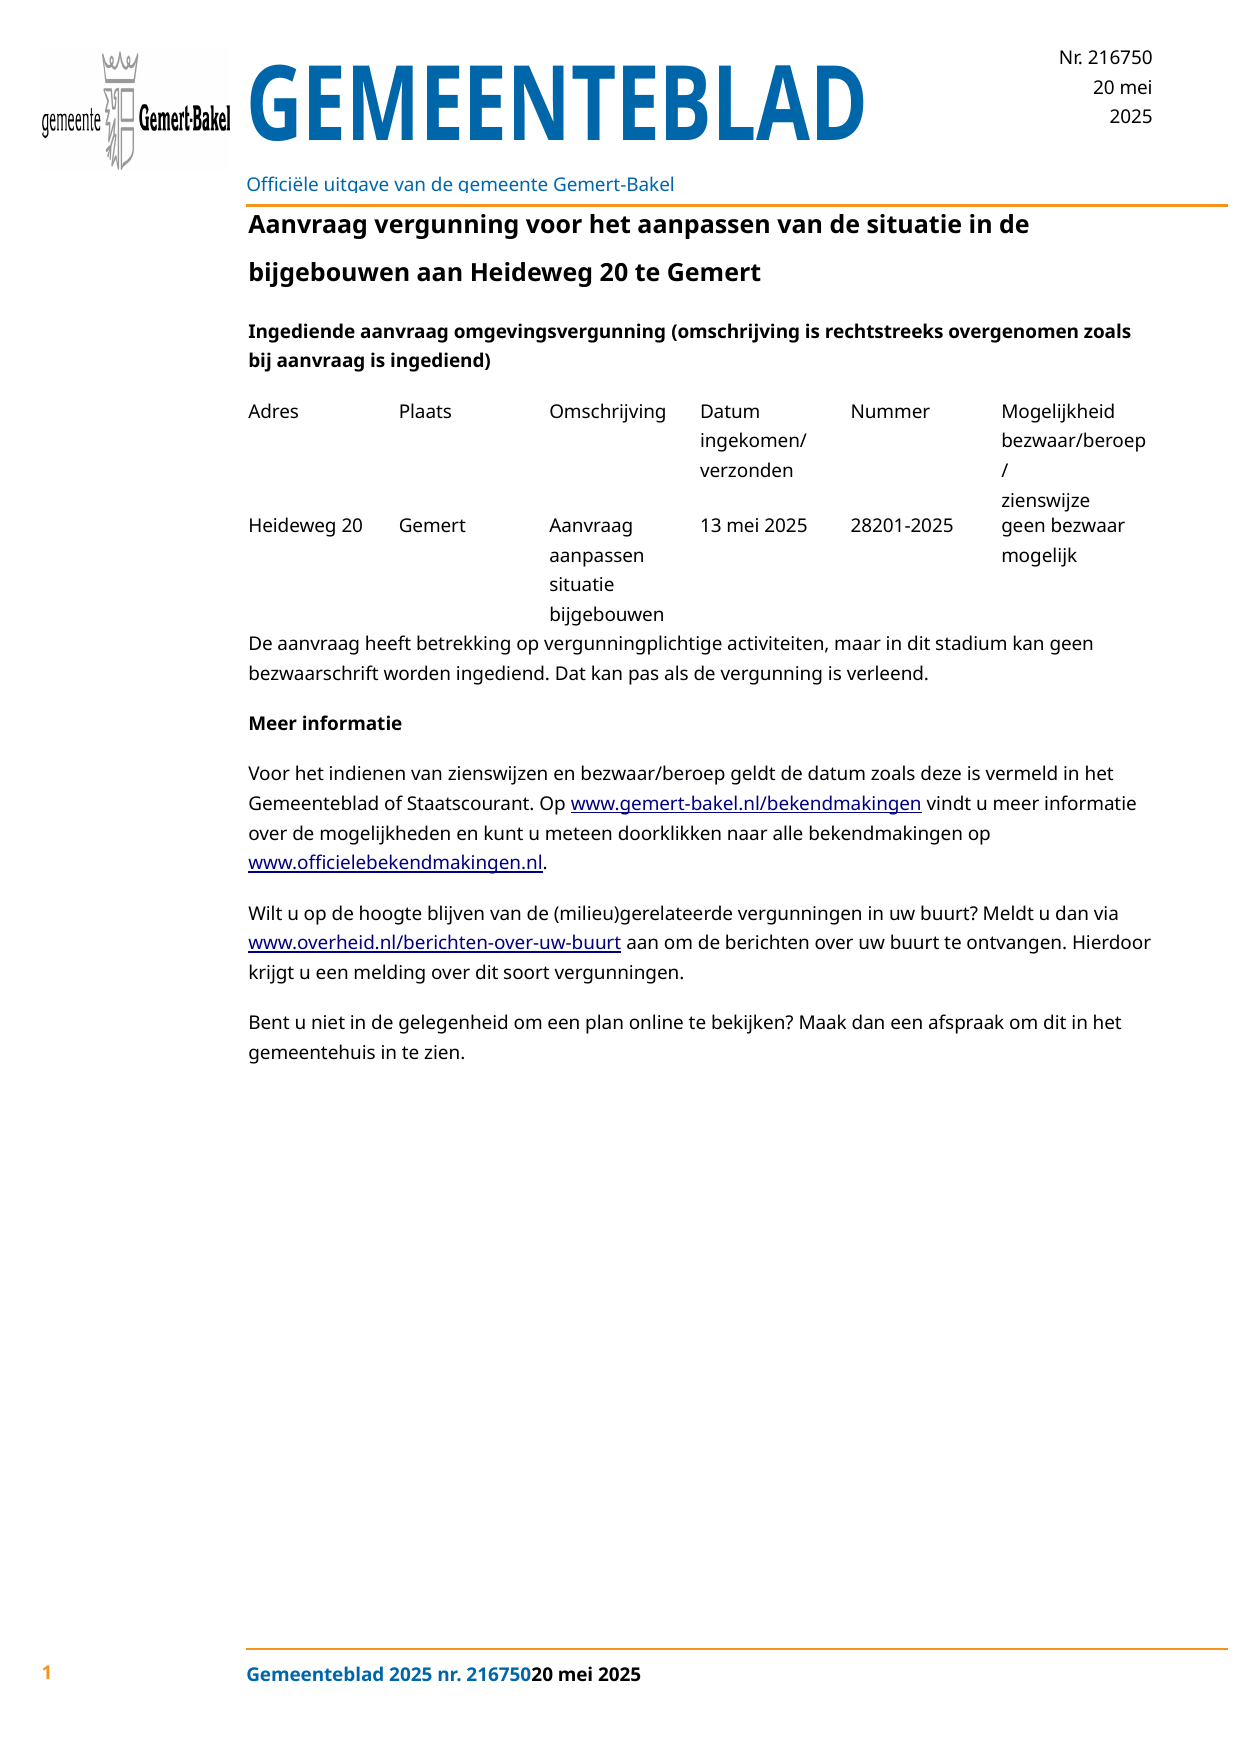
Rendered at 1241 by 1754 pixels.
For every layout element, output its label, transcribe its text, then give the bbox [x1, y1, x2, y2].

table_header Omschrijving [549, 398, 700, 512]
table_cell 13 mei 2025 [700, 513, 850, 627]
table_header Datum ingekomen/ verzonden [700, 398, 850, 512]
table_header Nummer [850, 398, 1001, 512]
table_cell Heideweg 20 [248, 513, 398, 627]
text Aanvraag vergunning voor het aanpassen van de situatie in de bijgebouwen aan Heideweg 20 te Gemert [248, 207, 1152, 288]
table_cell Aanvraag aanpassen situatie bijgebouwen [549, 513, 700, 627]
table_cell 28201-2025 [850, 513, 1001, 627]
text Bent u niet in de gelegenheid om een plan online te bekijken? Maak dan een afspraak om dit in het gemeentehuis in te zien. [248, 1009, 1152, 1065]
table_header Plaats [399, 398, 549, 512]
table_cell Gemert [399, 513, 549, 627]
text De aanvraag heeft betrekking op vergunningplichtige activiteiten, maar in dit stadium kan geen bezwaarschrift worden ingediend. Dat kan pas als de vergunning is verleend. [248, 630, 1152, 686]
table_header Adres [248, 398, 398, 512]
text Voor het indienen van zienswijzen en bezwaar/beroep geldt de datum zoals deze is vermeld in het Gemeenteblad of Staatscourant. Op www.gemert-bakel.nl/bekendmakingen vindt u meer informatie over de mogelijkheden en kunt u meteen doorklikken naar alle bekendmakingen op www.officielebekendmakingen.nl. [248, 761, 1152, 875]
table_cell geen bezwaar mogelijk [1001, 513, 1152, 627]
table_header Mogelijkheid bezwaar/beroep/ zienswijze [1001, 398, 1152, 512]
text Meer informatie [248, 710, 1152, 736]
picture [41, 47, 231, 172]
text Ingediende aanvraag omgevingsvergunning (omschrijving is rechtstreeks overgenomen zoals bij aanvraag is ingediend) [248, 318, 1152, 373]
text Wilt u op de hoogte blijven van de (milieu)gerelateerde vergunningen in uw buurt? Meldt u dan via www.overheid.nl/berichten-over-uw-buurt aan om de berichten over uw buurt te ontvangen. Hierdoor krijgt u een melding over dit soort vergunningen. [248, 900, 1152, 985]
